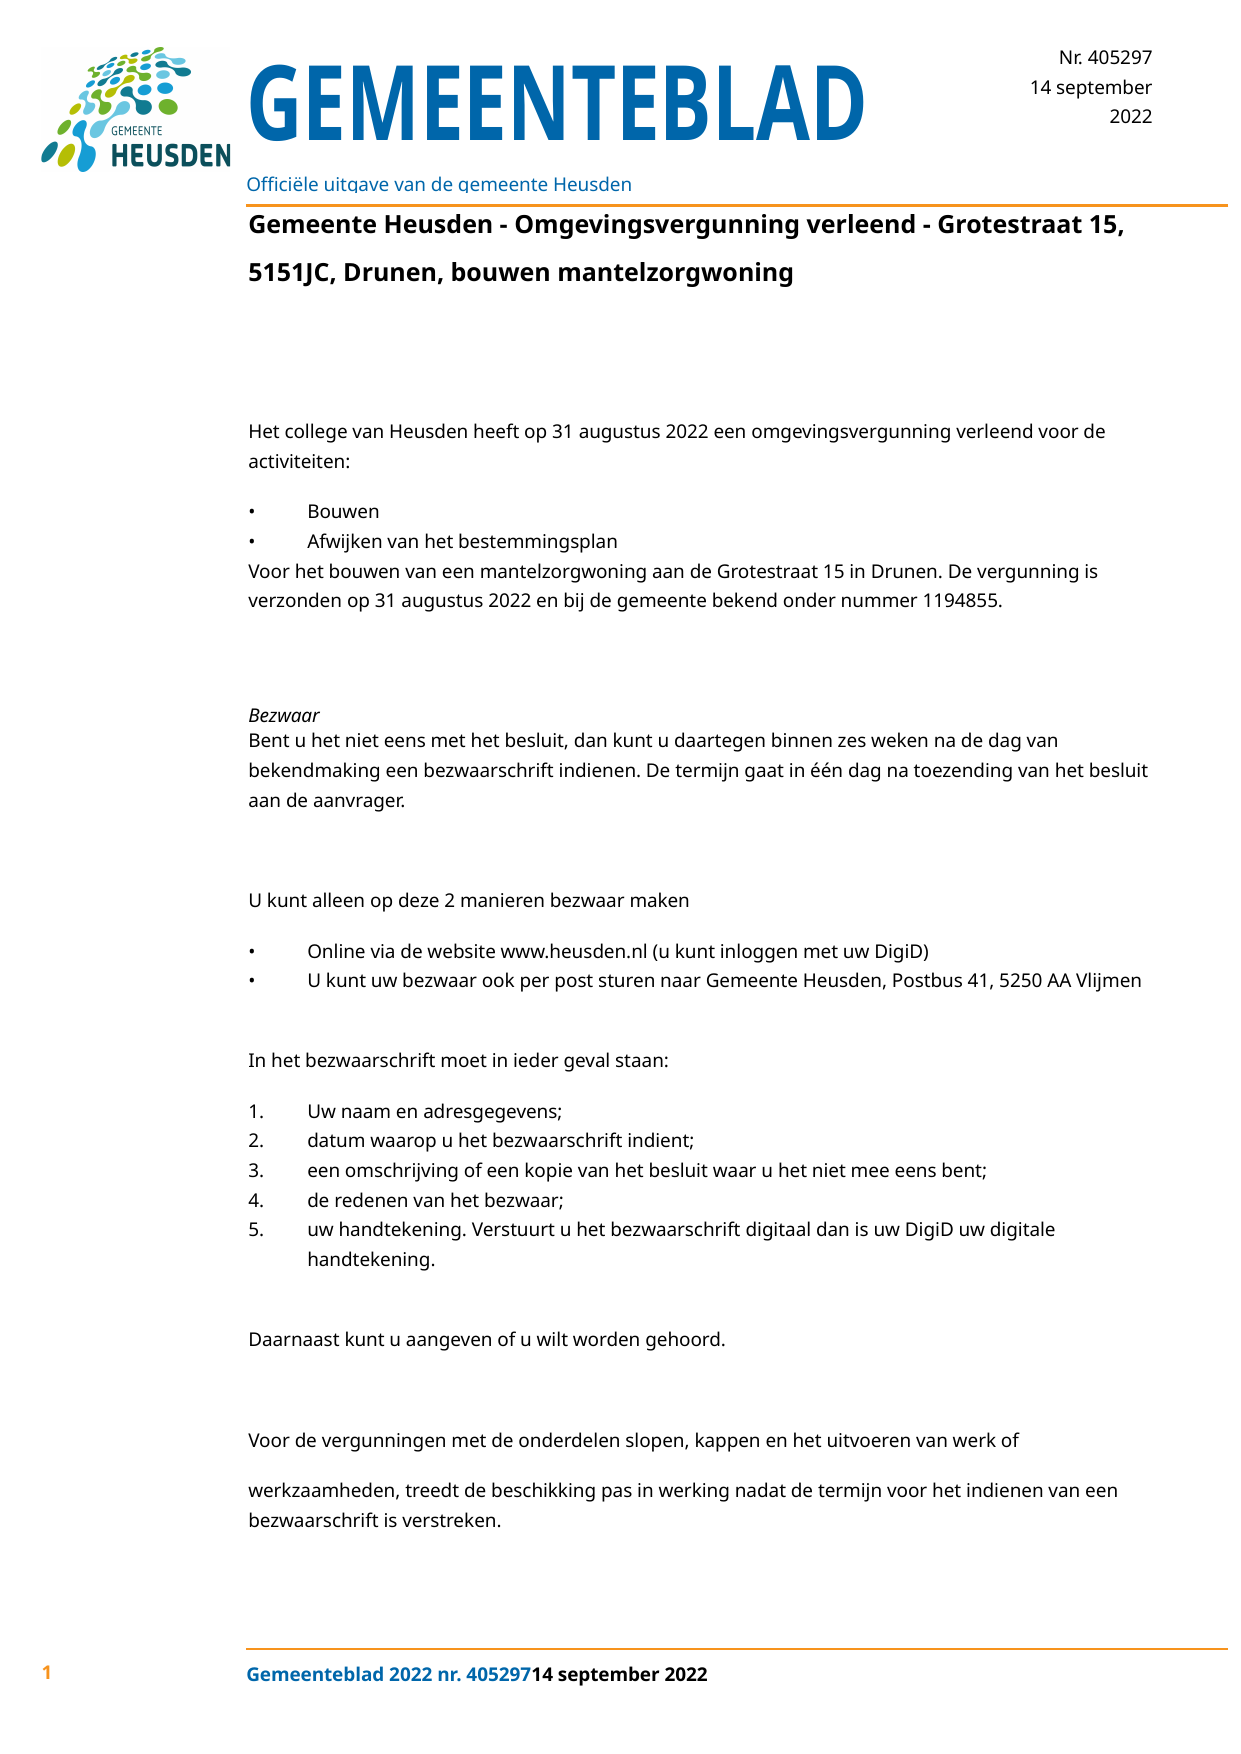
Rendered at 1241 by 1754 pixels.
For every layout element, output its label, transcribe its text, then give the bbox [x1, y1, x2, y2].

text Daarnaast kunt u aangeven of u wilt worden gehoord. [248, 1326, 1152, 1352]
text Het college van Heusden heeft op 31 augustus 2022 een omgevingsvergunning verleend voor de activiteiten: [248, 419, 1152, 474]
list U kunt uw bezwaar ook per post sturen naar Gemeente Heusden, Postbus 41, 5250 AA Vlijmen [248, 968, 1152, 993]
list Online via de website www.heusden.nl (u kunt inloggen met uw DigiD) [248, 938, 1152, 964]
list datum waarop u het bezwaarschrift indient; [248, 1128, 1152, 1153]
list Uw naam en adresgegevens; [248, 1098, 1152, 1124]
text U kunt alleen op deze 2 manieren bezwaar maken [248, 888, 1152, 913]
list Afwijken van het bestemmingsplan [248, 528, 1152, 554]
list een omschrijving of een kopie van het besluit waar u het niet mee eens bent; [248, 1157, 1152, 1183]
picture [41, 47, 231, 172]
text Bezwaar [248, 702, 1152, 728]
text Voor de vergunningen met de onderdelen slopen, kappen en het uitvoeren van werk of [248, 1427, 1152, 1452]
list uw handtekening. Verstuurt u het bezwaarschrift digitaal dan is uw DigiD uw digitale handtekening. [248, 1216, 1152, 1272]
list de redenen van het bezwaar; [248, 1187, 1152, 1212]
text werkzaamheden, treedt de beschikking pas in werking nadat de termijn voor het indienen van een bezwaarschrift is verstreken. [248, 1477, 1152, 1532]
text Gemeente Heusden - Omgevingsvergunning verleend - Grotestraat 15, 5151JC, Drunen, bouwen mantelzorgwoning [248, 207, 1152, 288]
list Bouwen [248, 499, 1152, 524]
text Bent u het niet eens met het besluit, dan kunt u daartegen binnen zes weken na de dag van bekendmaking een bezwaarschrift indienen. De termijn gaat in één dag na toezending van het besluit aan de aanvrager. [248, 728, 1152, 812]
text In het bezwaarschrift moet in ieder geval staan: [248, 1048, 1152, 1073]
text Voor het bouwen van een mantelzorgwoning aan de Grotestraat 15 in Drunen. De vergunning is verzonden op 31 augustus 2022 en bij de gemeente bekend onder nummer 1194855. [248, 558, 1152, 613]
